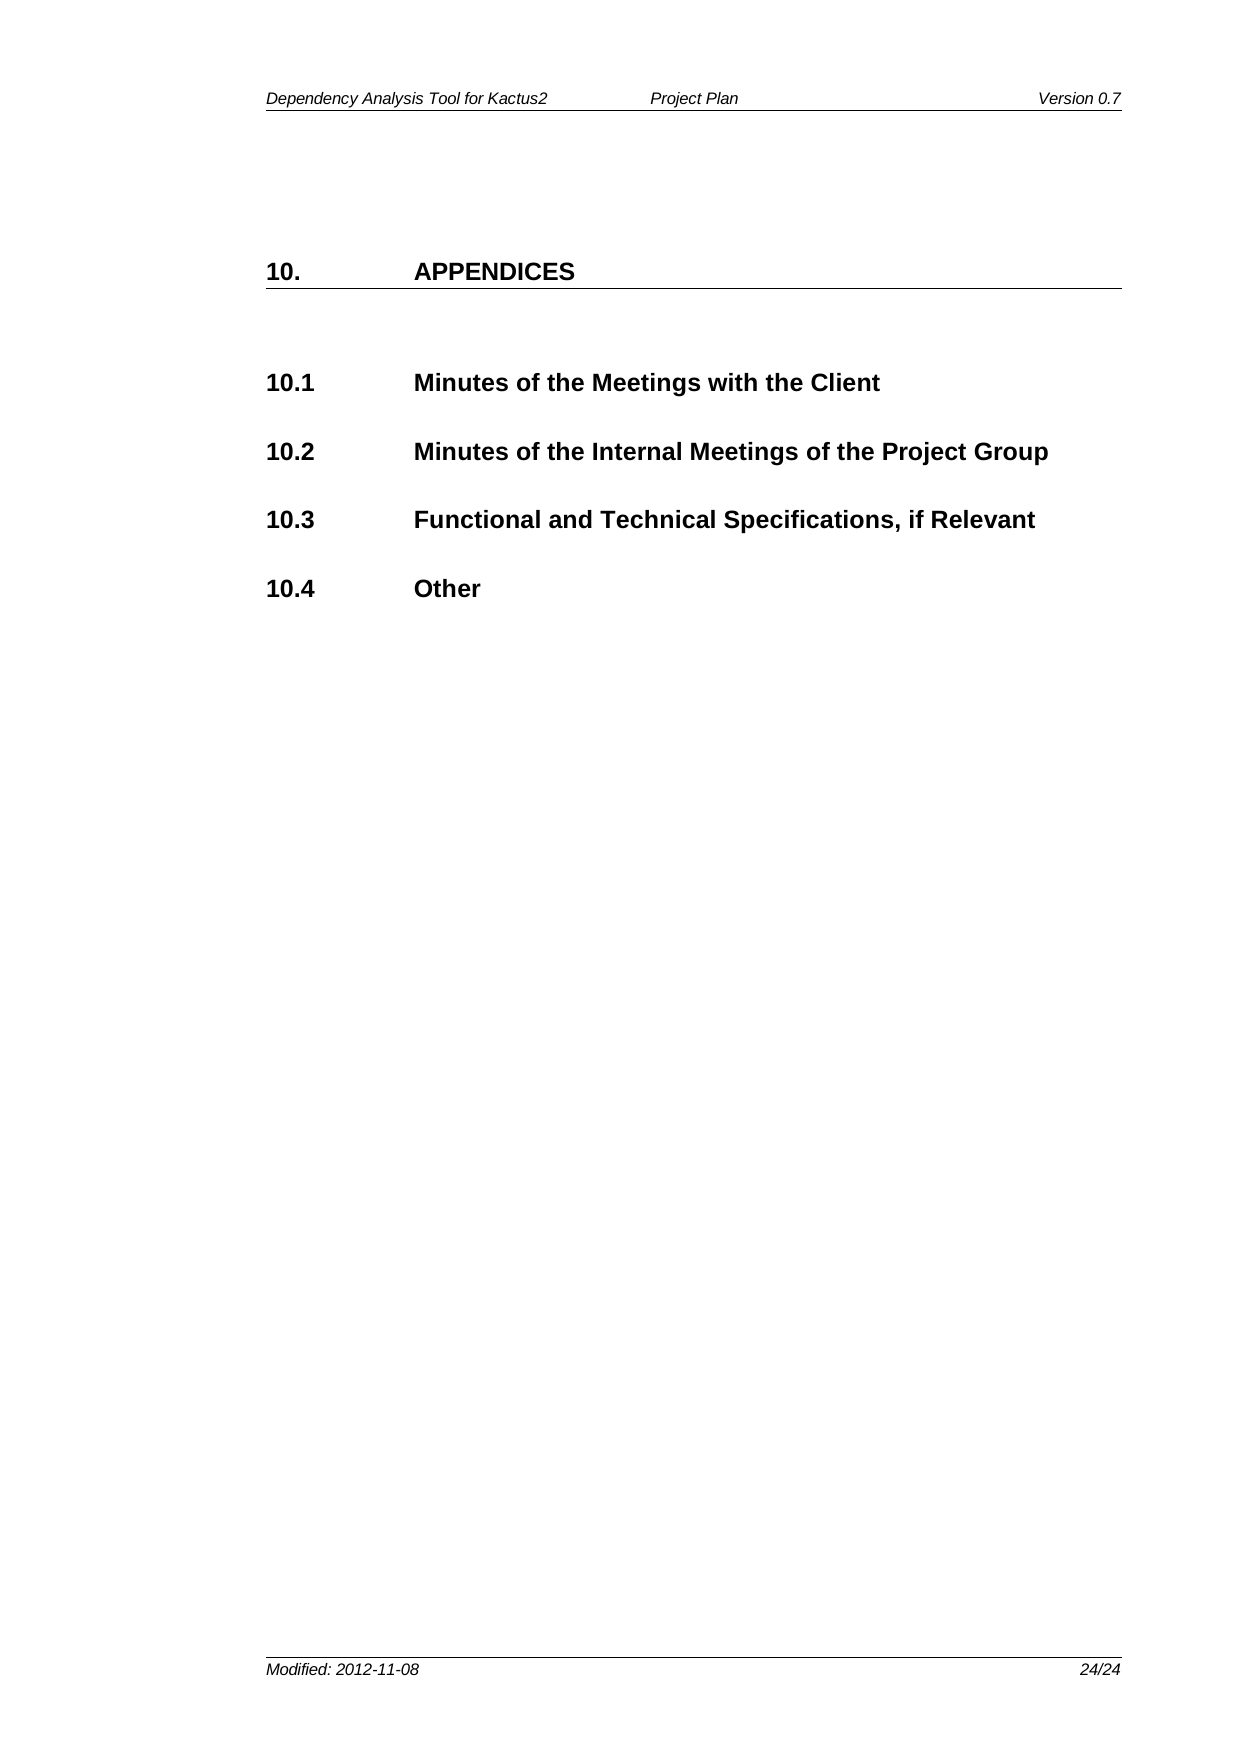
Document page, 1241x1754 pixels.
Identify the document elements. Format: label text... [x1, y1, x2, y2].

subtitle Minutes of the Internal Meetings of the Project Group [266, 436, 1122, 465]
subtitle Other [266, 573, 1122, 602]
subtitle Minutes of the Meetings with the Client [266, 368, 1122, 397]
subtitle Functional and Technical Specifications, if Relevant [266, 505, 1122, 534]
subtitle Appendices [266, 257, 1122, 288]
